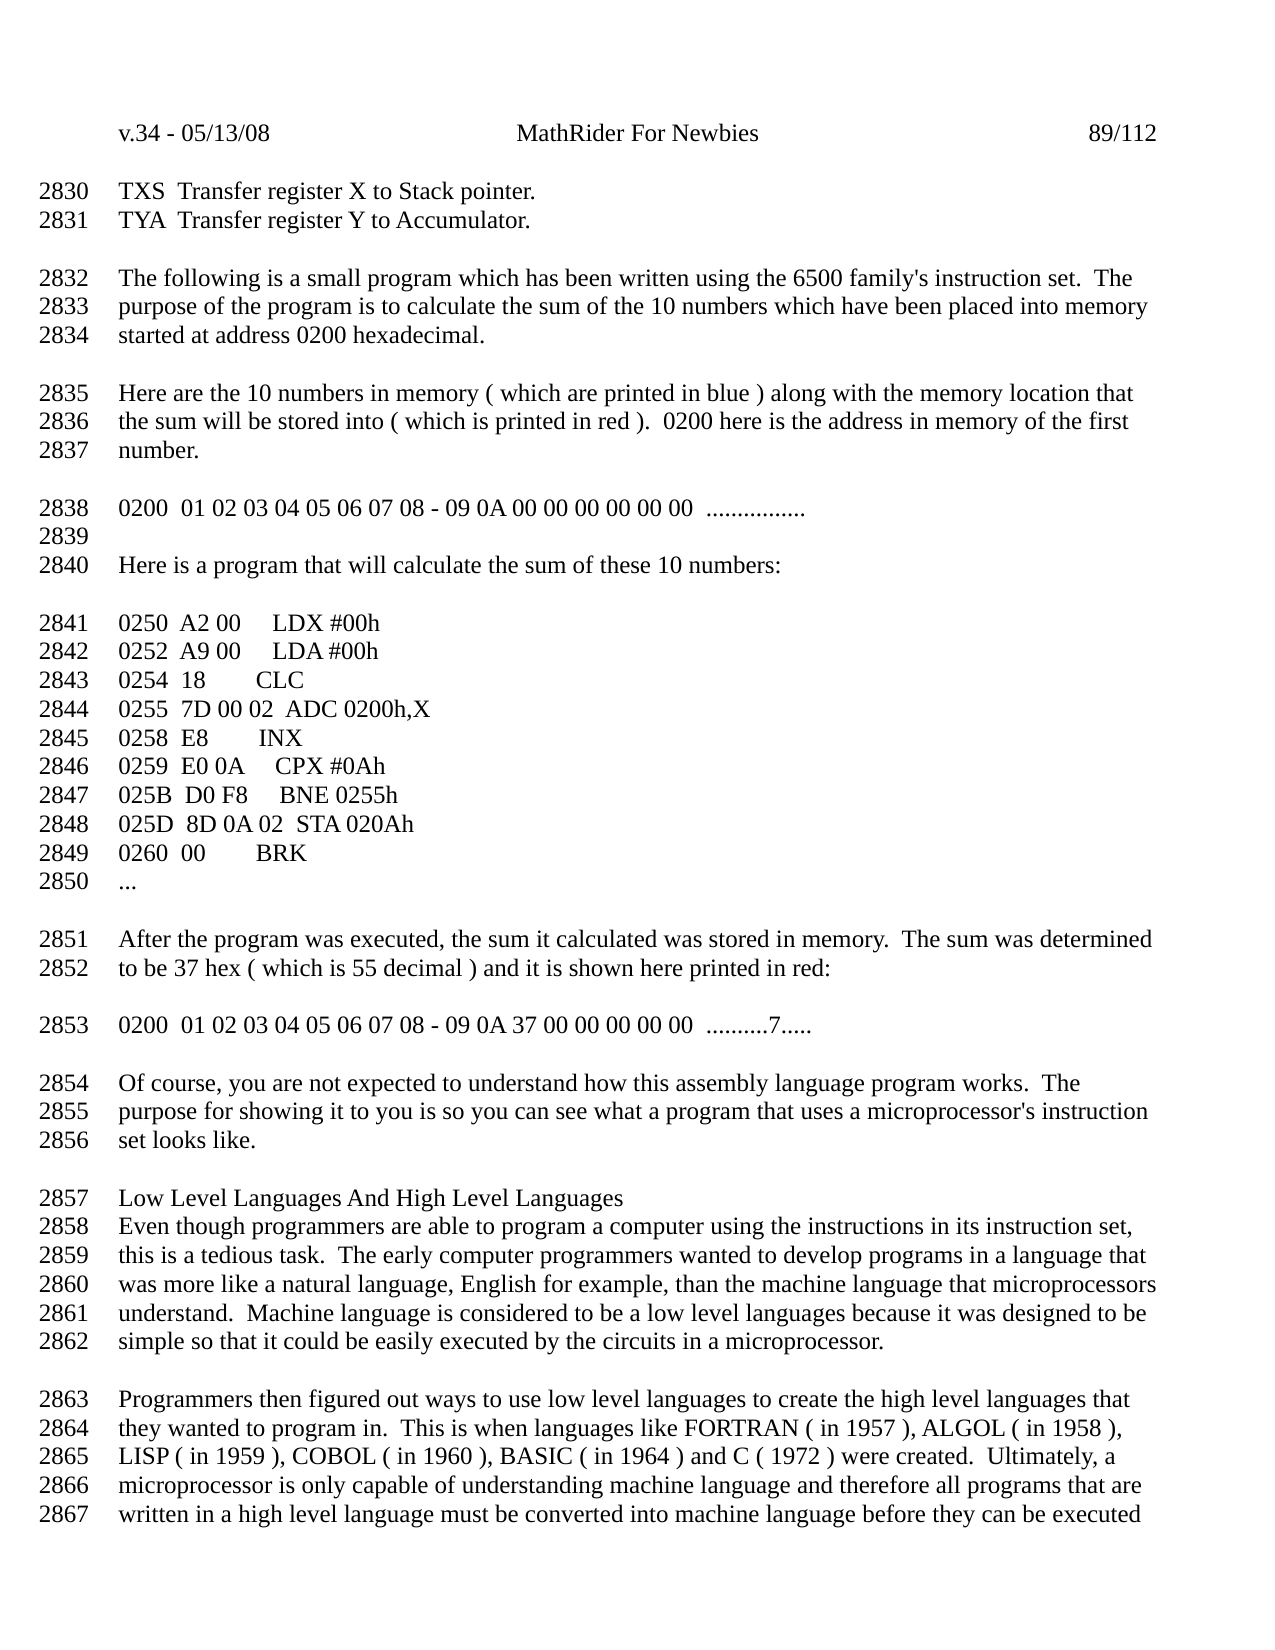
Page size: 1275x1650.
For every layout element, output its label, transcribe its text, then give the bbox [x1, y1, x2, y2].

text ... [118, 866, 1157, 895]
text Here is a program that will calculate the sum of these 10 numbers: [118, 550, 1157, 579]
text 025B D0 F8 BNE 0255h [118, 780, 1157, 809]
text 0200 01 02 03 04 05 06 07 08 - 09 0A 37 00 00 00 00 00 ..........7..... [118, 1010, 1157, 1039]
text Even though programmers are able to program a computer using the instructions in its instruction set, this is a tedious task. The early computer programmers wanted to develop programs in a language that was more like a natural language, English for example, than the machine language that microprocessors understand. Machine language is considered to be a low level languages because it was designed to be simple so that it could be easily executed by the circuits in a microprocessor. [118, 1211, 1157, 1355]
text 0250 A2 00 LDX #00h [118, 608, 1157, 636]
text 0200 01 02 03 04 05 06 07 08 - 09 0A 00 00 00 00 00 00 ................ [118, 493, 1157, 521]
text TYA Transfer register Y to Accumulator. [118, 205, 1157, 234]
text Low Level Languages And High Level Languages [118, 1183, 1157, 1211]
text 0259 E0 0A CPX #0Ah [118, 751, 1157, 780]
text Of course, you are not expected to understand how this assembly language program works. The purpose for showing it to you is so you can see what a program that uses a microprocessor's instruction set looks like. [118, 1068, 1157, 1154]
text 0255 7D 00 02 ADC 0200h,X [118, 694, 1157, 723]
text 0260 00 BRK [118, 838, 1157, 866]
text 0254 18 CLC [118, 665, 1157, 694]
text 025D 8D 0A 02 STA 020Ah [118, 809, 1157, 838]
text 0258 E8 INX [118, 723, 1157, 751]
text TXS Transfer register X to Stack pointer. [118, 176, 1157, 205]
text Here are the 10 numbers in memory ( which are printed in blue ) along with the memory location that the sum will be stored into ( which is printed in red ). 0200 here is the address in memory of the first number. [118, 378, 1157, 464]
text The following is a small program which has been written using the 6500 family's instruction set. The purpose of the program is to calculate the sum of the 10 numbers which have been placed into memory started at address 0200 hexadecimal. [118, 263, 1157, 349]
text 0252 A9 00 LDA #00h [118, 636, 1157, 665]
text After the program was executed, the sum it calculated was stored in memory. The sum was determined to be 37 hex ( which is 55 decimal ) and it is shown here printed in red: [118, 924, 1157, 981]
text Programmers then figured out ways to use low level languages to create the high level languages that they wanted to program in. This is when languages like FORTRAN ( in 1957 ), ALGOL ( in 1958 ), LISP ( in 1959 ), COBOL ( in 1960 ), BASIC ( in 1964 ) and C ( 1972 ) were created. Ultimately, a microprocessor is only capable of understanding machine language and therefore all programs that are written in a high level language must be converted into machine language before they can be executed [118, 1384, 1157, 1528]
